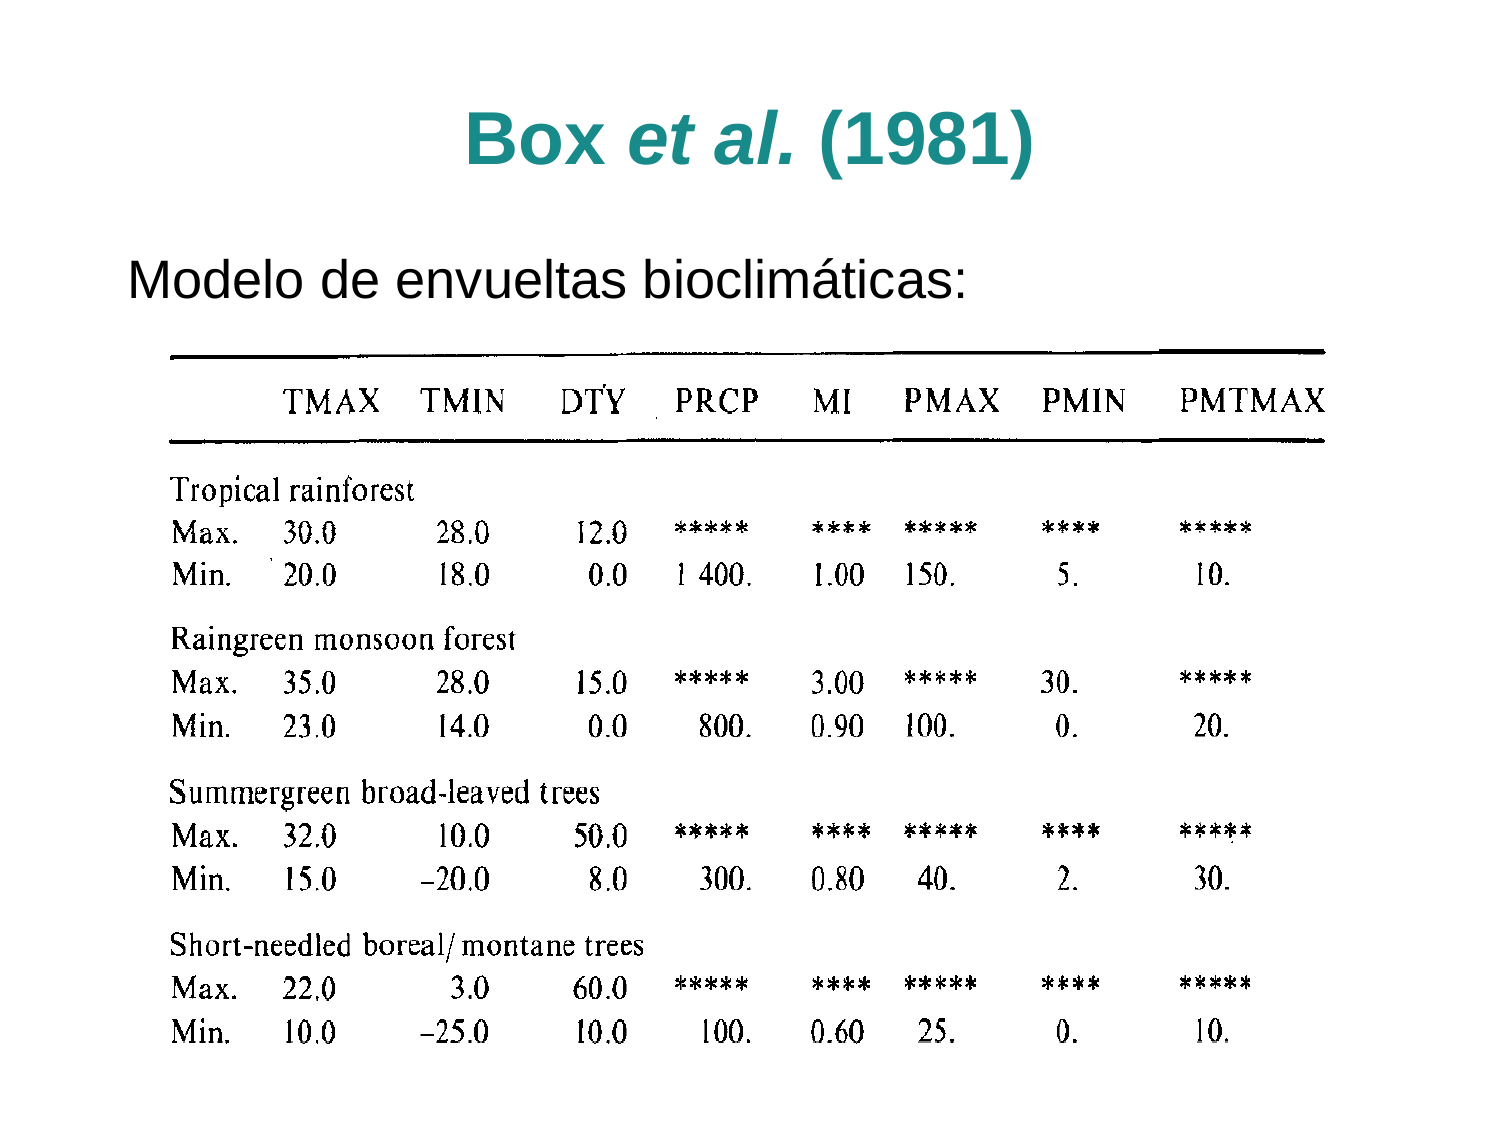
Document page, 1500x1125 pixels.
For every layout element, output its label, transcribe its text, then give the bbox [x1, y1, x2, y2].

title Box et al. (1981) [112, 68, 1388, 209]
list Modelo de envueltas bioclimáticas: [112, 241, 1388, 955]
picture [130, 330, 1340, 1063]
